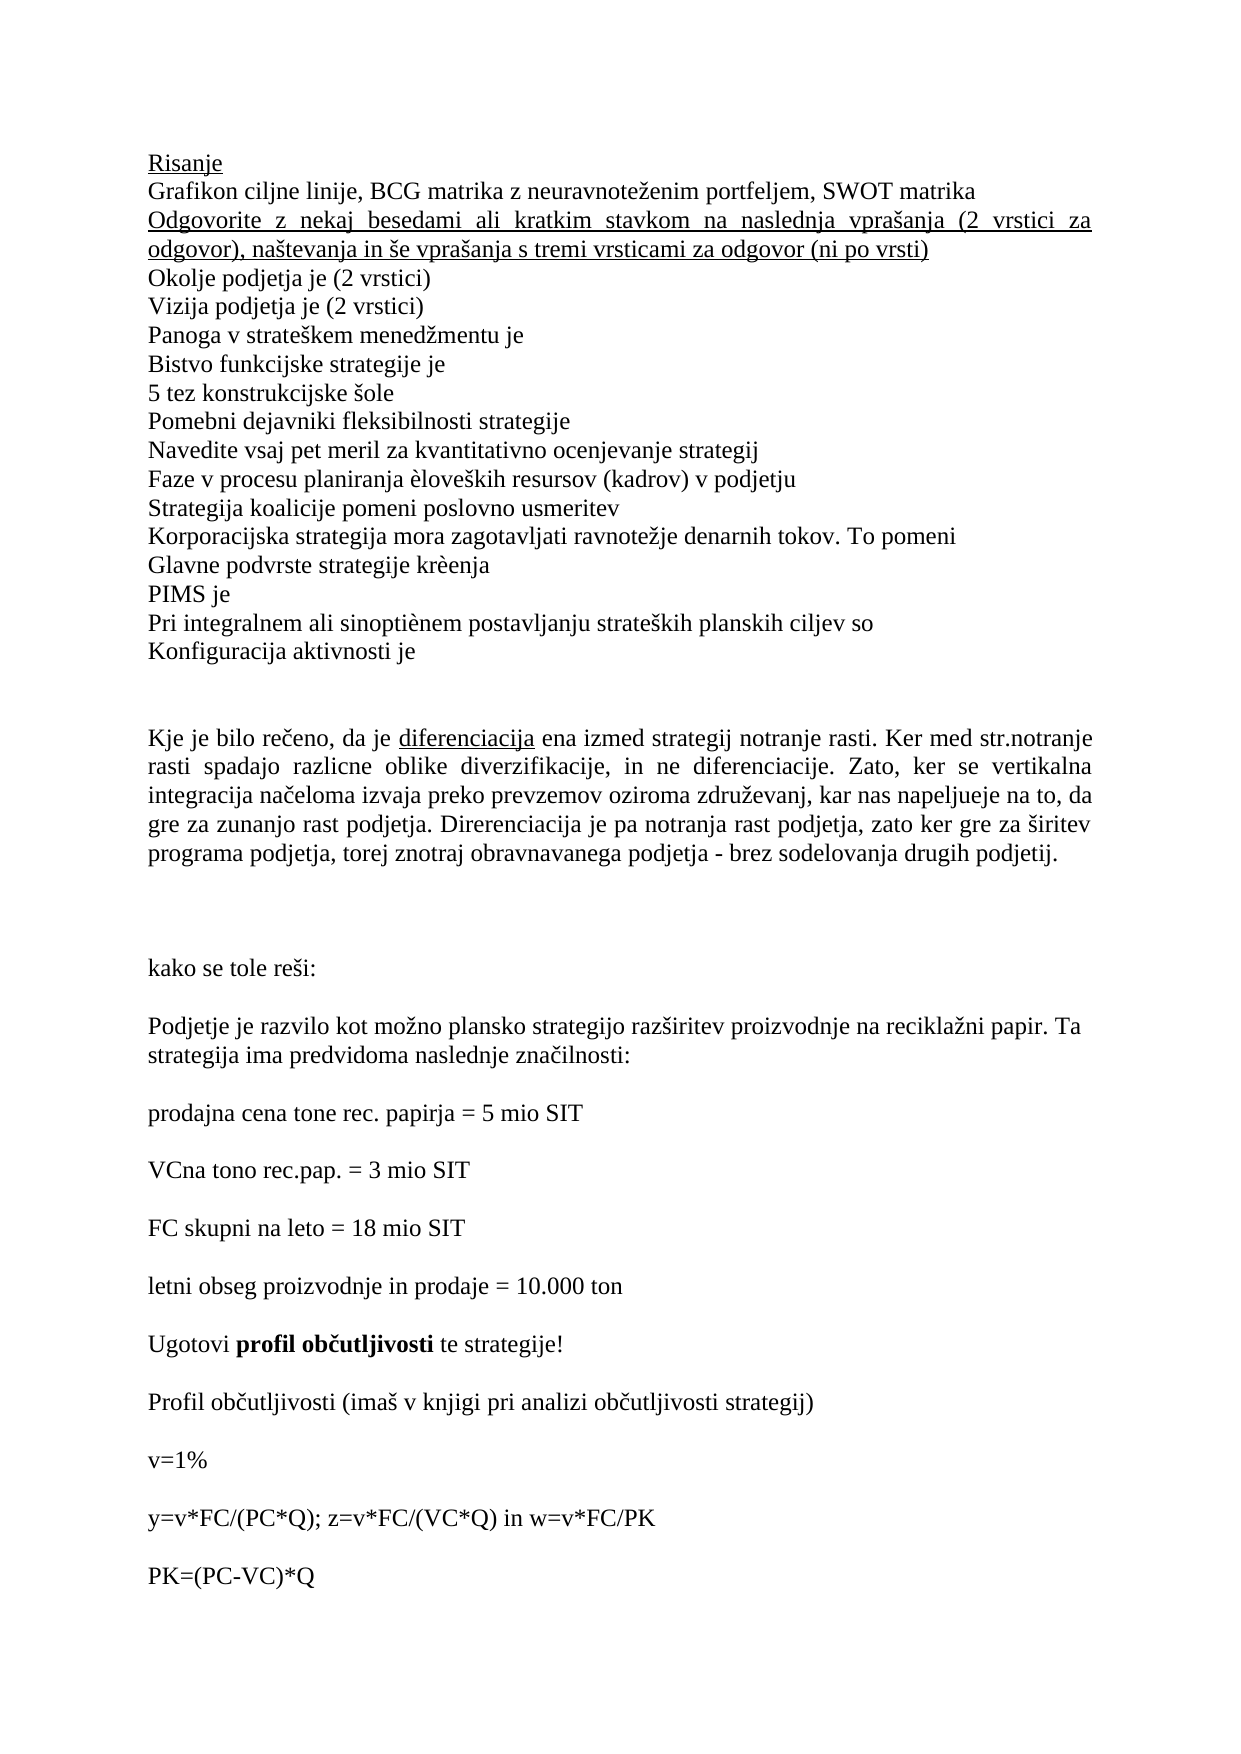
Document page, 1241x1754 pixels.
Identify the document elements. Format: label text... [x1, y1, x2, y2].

text PK=(PC-VC)*Q [148, 1561, 1093, 1590]
text Odgovorite z nekaj besedami ali kratkim stavkom na naslednja vprašanja (2 vrstici za odgovor), naštevanja in še vprašanja s tremi vrsticami za odgovor (ni po vrsti) [148, 205, 1093, 263]
text PIMS je [148, 579, 1093, 608]
text Pri integralnem ali sinoptiènem postavljanju strateških planskih ciljev so [148, 608, 1093, 636]
text Faze v procesu planiranja èloveških resursov (kadrov) v podjetju [148, 464, 1093, 493]
text Glavne podvrste strategije krèenja [148, 550, 1093, 579]
text Podjetje je razvilo kot možno plansko strategijo razširitev proizvodnje na reciklažni papir. Ta strategija ima predvidoma naslednje značilnosti: [148, 1011, 1093, 1068]
text Panoga v strateškem menedžmentu je [148, 320, 1093, 349]
text Ugotovi profil občutljivosti te strategije! [148, 1329, 1093, 1358]
text Grafikon ciljne linije, BCG matrika z neuravnoteženim portfeljem, SWOT matrika [148, 176, 1093, 205]
text Navedite vsaj pet meril za kvantitativno ocenjevanje strategij [148, 435, 1093, 464]
text letni obseg proizvodnje in prodaje = 10.000 ton [148, 1271, 1093, 1300]
text Vizija podjetja je (2 vrstici) [148, 291, 1093, 320]
text Risanje [148, 148, 1093, 176]
text v=1% [148, 1445, 1093, 1474]
text Bistvo funkcijske strategije je [148, 349, 1093, 378]
text kako se tole reši: [148, 953, 1093, 982]
text y=v*FC/(PC*Q); z=v*FC/(VC*Q) in w=v*FC/PK [148, 1503, 1093, 1532]
text Pomebni dejavniki fleksibilnosti strategije [148, 406, 1093, 435]
text 5 tez konstrukcijske šole [148, 378, 1093, 406]
text Profil občutljivosti (imaš v knjigi pri analizi občutljivosti strategij) [148, 1387, 1093, 1416]
text Strategija koalicije pomeni poslovno usmeritev [148, 493, 1093, 521]
text VCna tono rec.pap. = 3 mio SIT [148, 1156, 1093, 1184]
text Korporacijska strategija mora zagotavljati ravnotežje denarnih tokov. To pomeni [148, 521, 1093, 550]
text Konfiguracija aktivnosti je [148, 636, 1093, 665]
text prodajna cena tone rec. papirja = 5 mio SIT [148, 1098, 1093, 1126]
text Okolje podjetja je (2 vrstici) [148, 263, 1093, 291]
text FC skupni na leto = 18 mio SIT [148, 1213, 1093, 1242]
text Kje je bilo rečeno, da je diferenciacija ena izmed strategij notranje rasti. Ker med str.notranje rasti spadajo razlicne oblike diverzifikacije, in ne diferenciacije. Zato, ker se vertikalna integracija načeloma izvaja preko prevzemov oziroma združevanj, kar nas napeljueje na to, da gre za zunanjo rast podjetja. Direrenciacija je pa notranja rast podjetja, zato ker gre za širitev programa podjetja, torej znotraj obravnavanega podjetja - brez sodelovanja drugih podjetij. [148, 723, 1093, 866]
